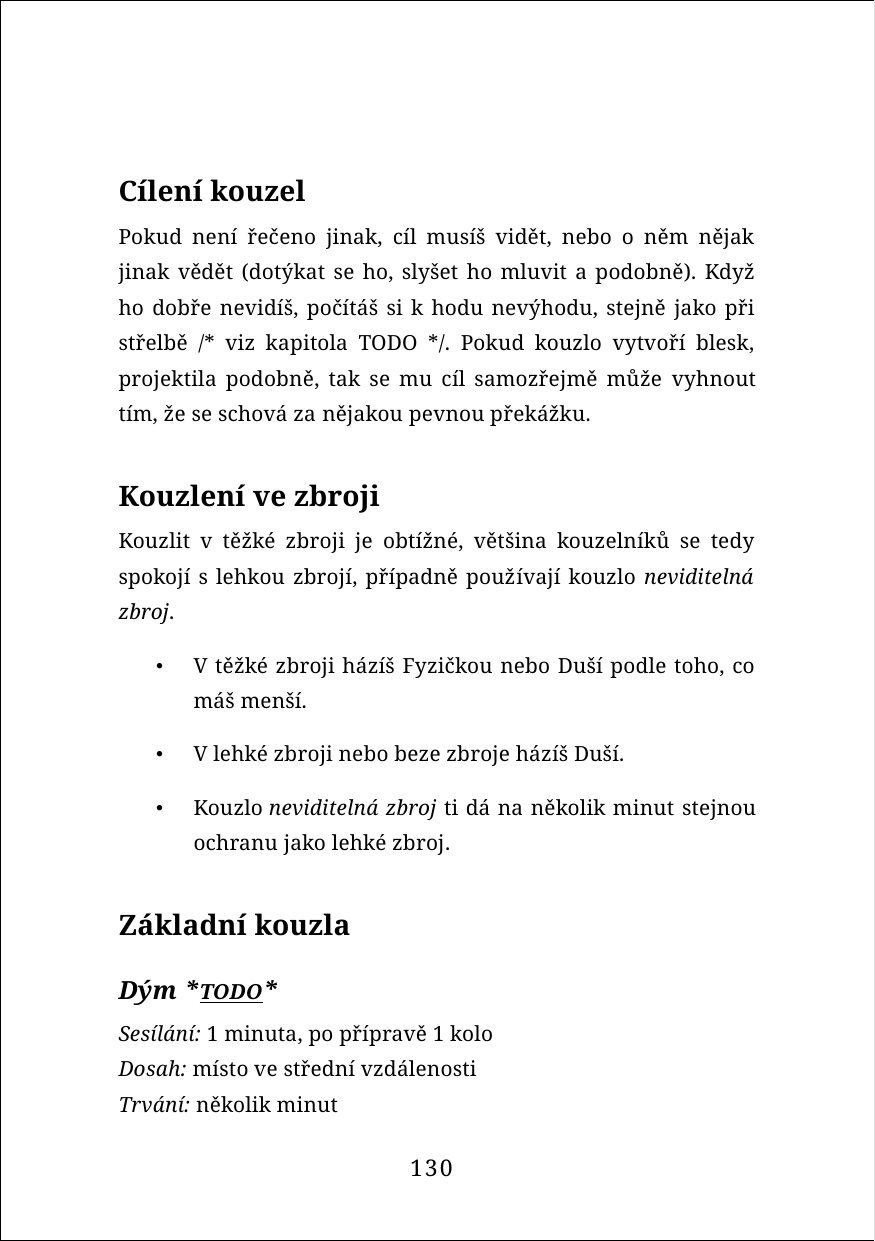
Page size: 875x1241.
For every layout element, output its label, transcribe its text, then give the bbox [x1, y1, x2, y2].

list V lehké zbroji nebo beze zbroje házíš Duší. [156, 739, 756, 768]
subtitle Kouzlení ve zbroji [118, 476, 756, 515]
list Kouzlo neviditelná zbroj ti dá na několik minut stejnou ochranu jako lehké zbroj. [156, 793, 756, 857]
text Sesílání: 1 minuta, po přípravě 1 kolo Dosah: místo ve střední vzdálenosti Trvání: několik minut [118, 1019, 756, 1118]
text Kouzlit v těžké zbroji je obtížné, většina kouzelníků se tedy spokojí s lehkou zbrojí, případně používají kouzlo neviditelná zbroj. [118, 526, 756, 626]
subtitle Dým *TODO* [118, 973, 756, 1007]
text Pokud není řečeno jinak, cíl musíš vidět, nebo o něm nějak jinak vědět (dotýkat se ho, slyšet ho mluvit a podobně). Když ho dobře nevidíš, počítáš si k hodu nevýhodu, stejně jako při střelbě /* viz kapitola TODO */. Pokud kouzlo vytvoří blesk, projektila podobně, tak se mu cíl samozřejmě může vyhnout tím, že se schová za nějakou pevnou překážku. [118, 222, 756, 428]
list V těžké zbroji házíš Fyzičkou nebo Duší podle toho, co máš menší. [156, 651, 756, 715]
subtitle Základní kouzla [118, 905, 756, 943]
subtitle Cílení kouzel [118, 172, 756, 210]
